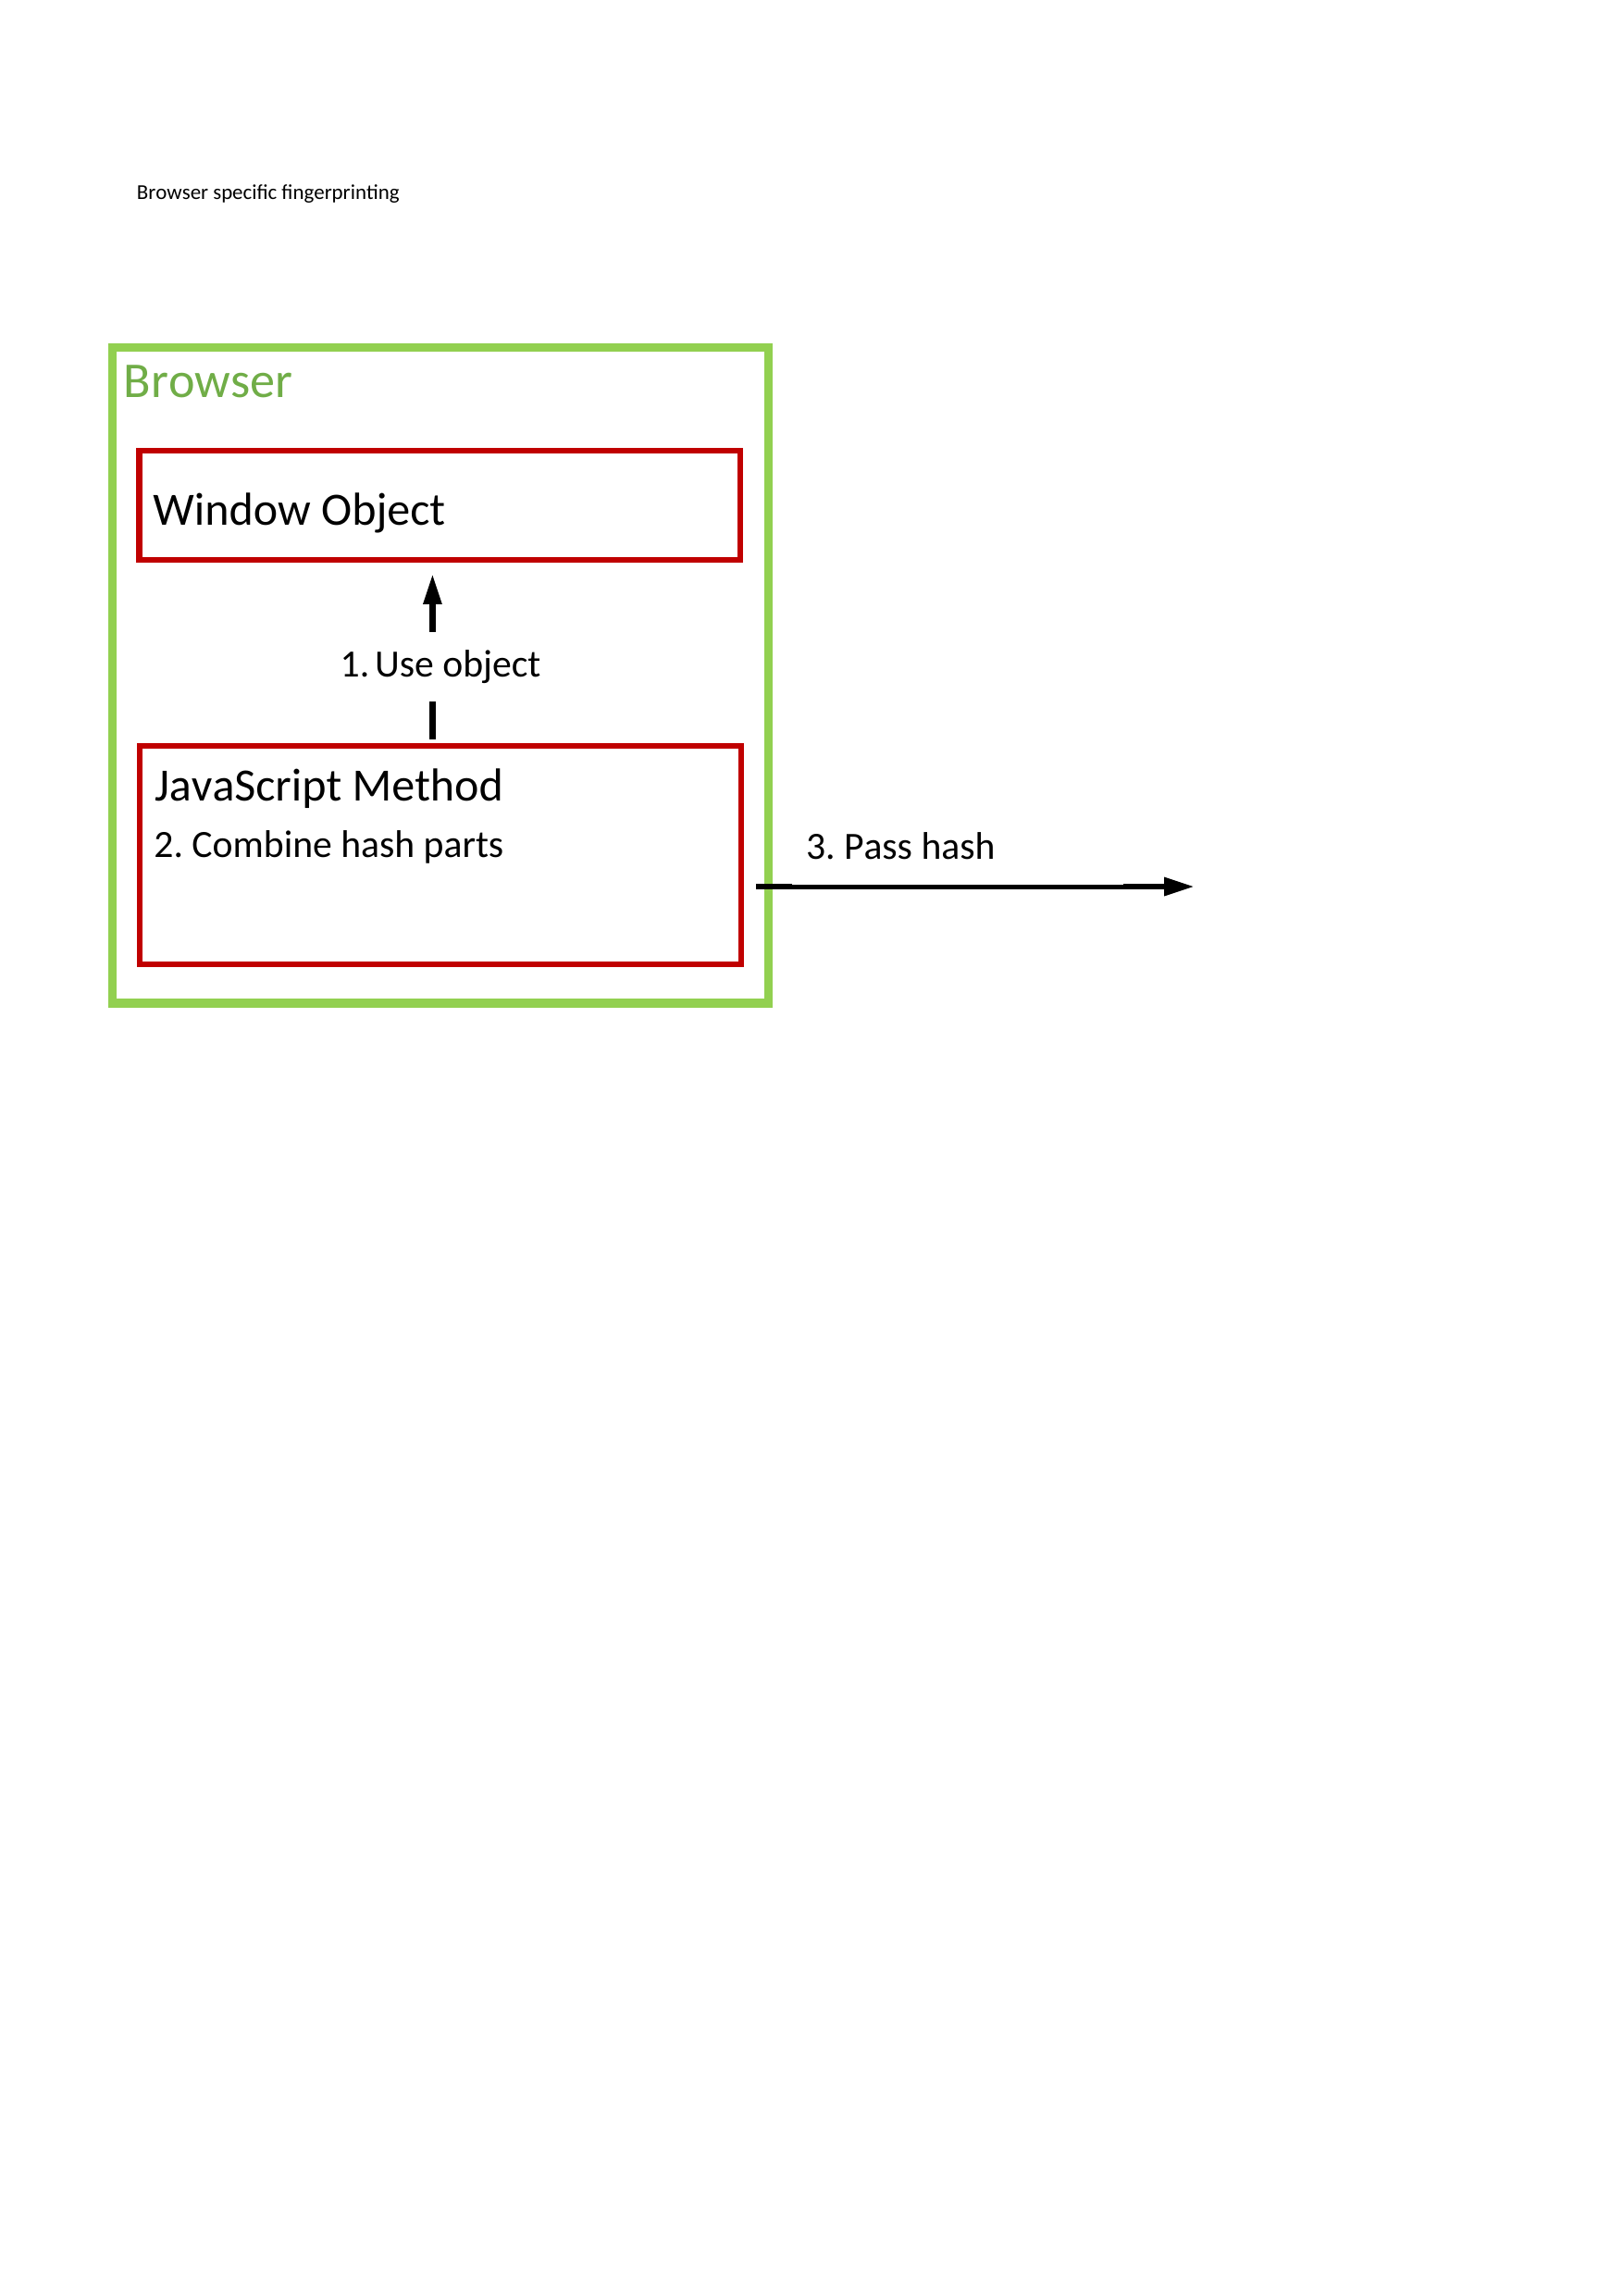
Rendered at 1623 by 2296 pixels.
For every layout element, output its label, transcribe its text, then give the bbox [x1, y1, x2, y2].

list Use object [340, 639, 564, 686]
text 3. Pass hash [806, 822, 1109, 869]
text Browser specific fingerprinting [137, 179, 1486, 205]
